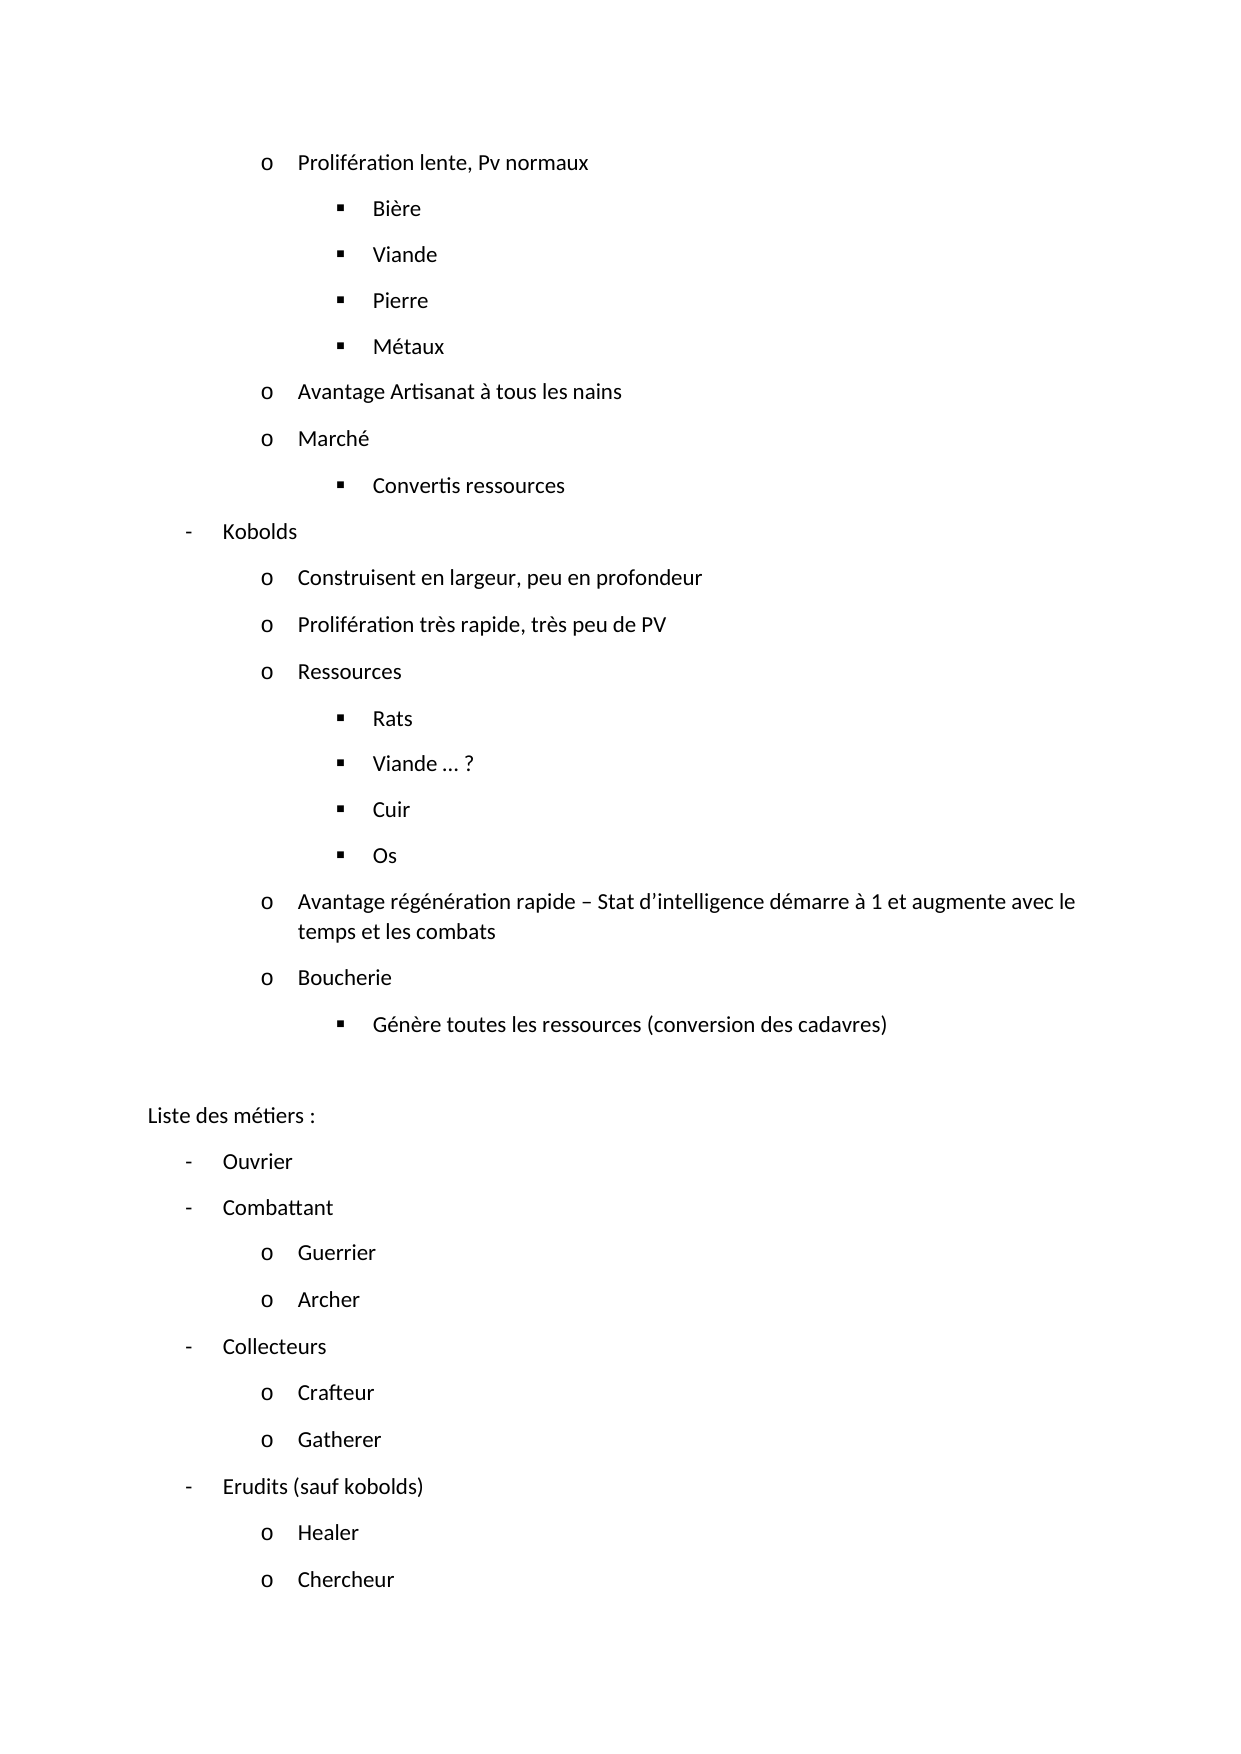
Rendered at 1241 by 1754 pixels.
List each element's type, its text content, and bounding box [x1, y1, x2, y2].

list Combattant [185, 1193, 1093, 1221]
list Cuir [335, 795, 1093, 823]
list Convertis ressources [335, 471, 1093, 499]
list Pierre [335, 286, 1093, 314]
list Marché [260, 424, 1093, 454]
list Viande [335, 240, 1093, 268]
list Guerrier [260, 1238, 1093, 1267]
list Healer [260, 1518, 1093, 1547]
list Construisent en largeur, peu en profondeur [260, 563, 1093, 592]
list Crafteur [260, 1378, 1093, 1407]
list Ouvrier [185, 1147, 1093, 1175]
list Bière [335, 194, 1093, 223]
list Boucherie [260, 963, 1093, 992]
list Kobolds [185, 517, 1093, 545]
list Génère toutes les ressources (conversion des cadavres) [335, 1010, 1093, 1038]
list Prolifération lente, Pv normaux [260, 148, 1093, 177]
list Collecteurs [185, 1332, 1093, 1360]
list Os [335, 841, 1093, 869]
list Archer [260, 1285, 1093, 1314]
list Viande … ? [335, 749, 1093, 778]
list Métaux [335, 332, 1093, 360]
list Prolifération très rapide, très peu de PV [260, 610, 1093, 639]
list Rats [335, 704, 1093, 732]
list Gatherer [260, 1425, 1093, 1454]
list Avantage régénération rapide – Stat d’intelligence démarre à 1 et augmente avec le temps et les combats [260, 887, 1093, 945]
list Erudits (sauf kobolds) [185, 1472, 1093, 1500]
list Chercheur [260, 1565, 1093, 1594]
list Avantage Artisanat à tous les nains [260, 377, 1093, 407]
list Ressources [260, 657, 1093, 686]
text Liste des métiers : [148, 1101, 1093, 1129]
